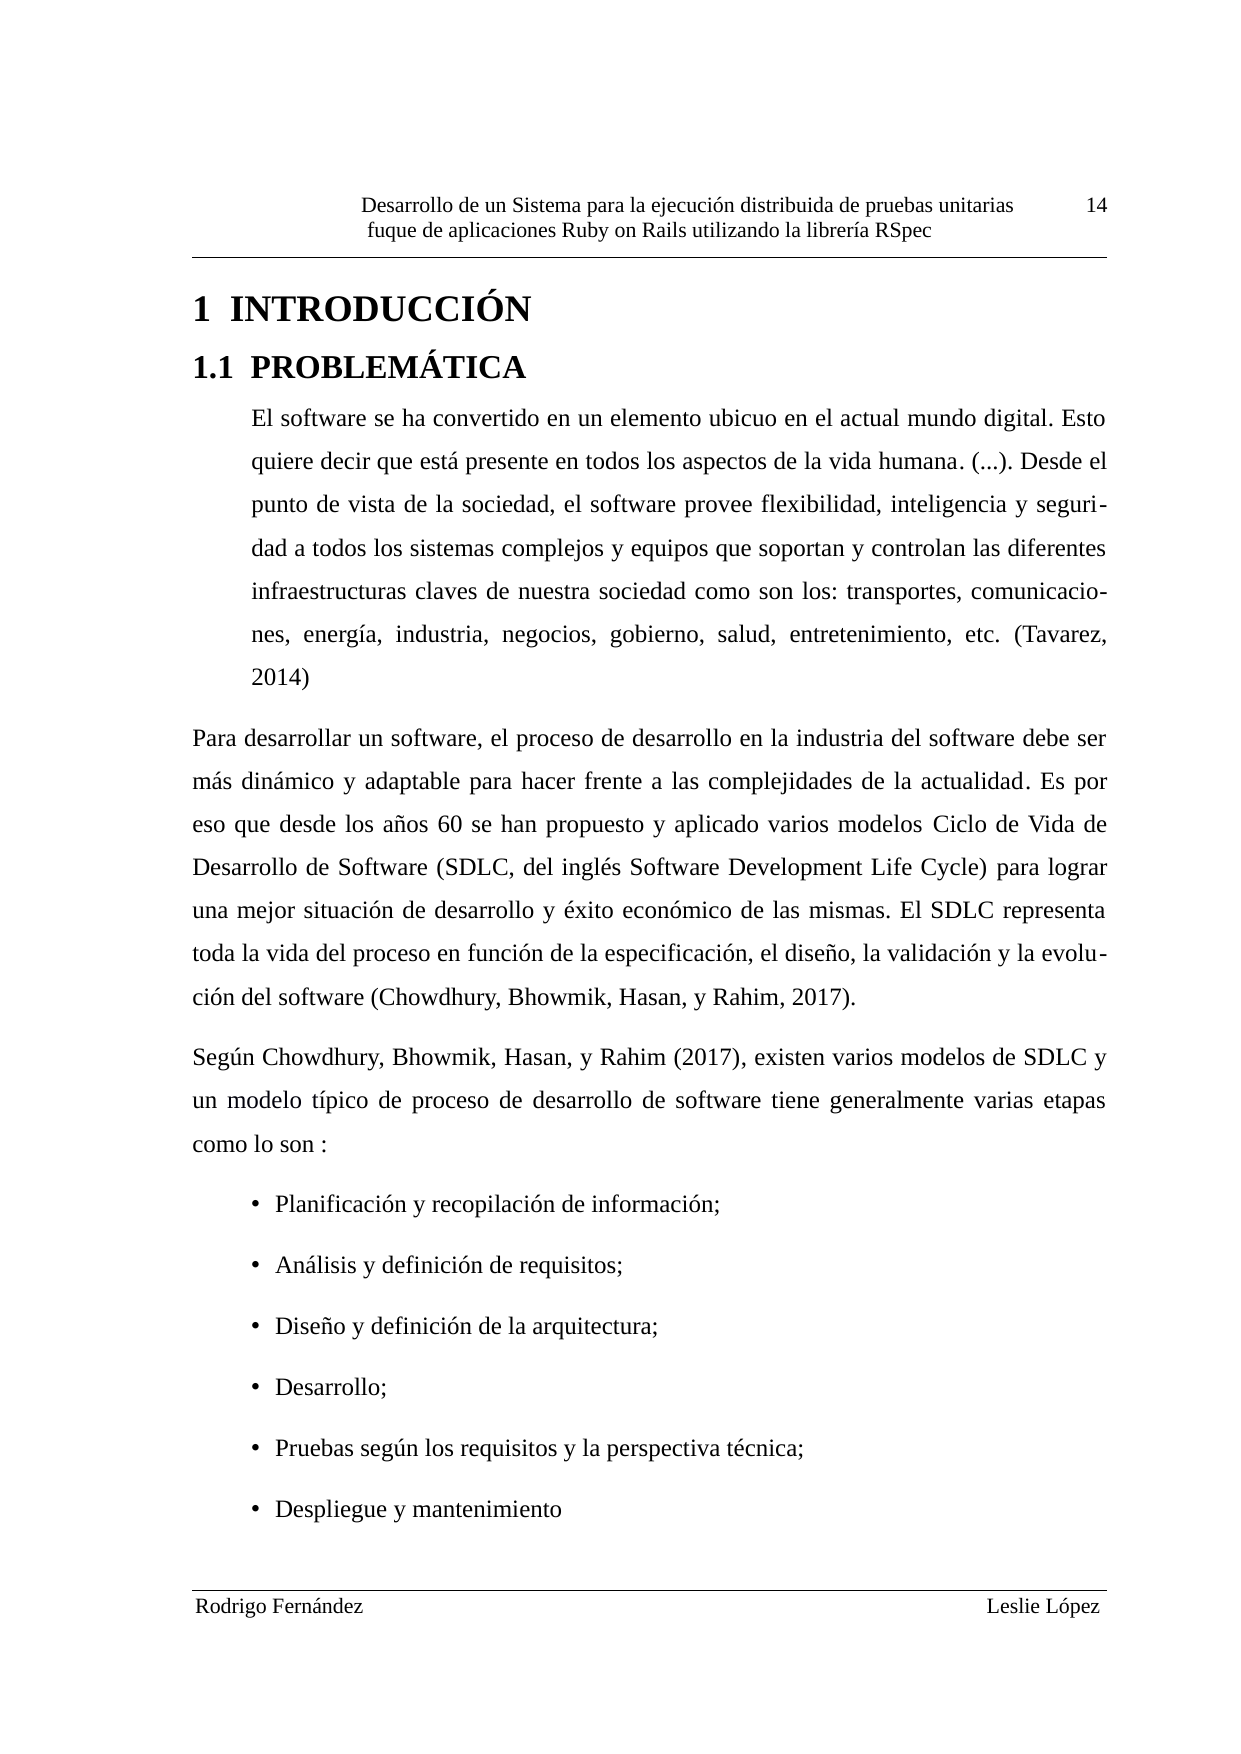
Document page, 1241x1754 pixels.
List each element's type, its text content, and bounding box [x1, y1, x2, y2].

list Desarrollo; [251, 1372, 1107, 1401]
text Para desarrollar un software, el proceso de desarrollo en la industria del software debe ser más dinámico y adaptable para hacer frente a las complejidades de la actualidad. Es por eso que desde los años 60 se han propuesto y aplicado varios modelos Ciclo de Vida de Desarrollo de Software (SDLC, del inglés Software Development Life Cycle) para lograr una mejor situación de desarrollo y éxito económico de las mismas. El SDLC representa toda la vida del proceso en función de la especificación, el diseño, la validación y la evolu­ción del software (Chowdhury, Bhowmik, Hasan, y Rahim, 2017).⁠ [192, 723, 1107, 1010]
list Análisis y definición de requisitos; [251, 1250, 1107, 1279]
list Planificación y recopilación de información; [251, 1189, 1107, 1218]
list Diseño y definición de la arquitectura; [251, 1311, 1107, 1340]
text Según Chowdhury, Bhowmik, Hasan, y Rahim (2017)⁠, existen varios modelos de SDLC y un modelo típico de proceso de desarrollo de software tiene generalmente varias etapas como lo son : [192, 1042, 1107, 1157]
subtitle PROBLEMÁTICA [192, 347, 1107, 386]
list Pruebas según los requisitos y la perspectiva técnica; [251, 1433, 1107, 1462]
list Despliegue y mantenimiento [251, 1494, 1107, 1522]
text El software se ha convertido en un elemento ubicuo en el actual mundo digital. Esto quiere decir que está presente en todos los aspectos de la vida humana. (...). Desde el punto de vista de la sociedad, el software provee flexibilidad, inteligencia y seguri­dad a todos los sistemas complejos y equipos que soportan y controlan las diferentes infraestructuras claves de nuestra sociedad como son los: transportes, comunicacio­nes, energía, industria, negocios, gobierno, salud, entretenimiento, etc. (Tavarez, 2014)⁠ [251, 403, 1107, 691]
subtitle INTRODUCCIÓN [192, 286, 1107, 329]
